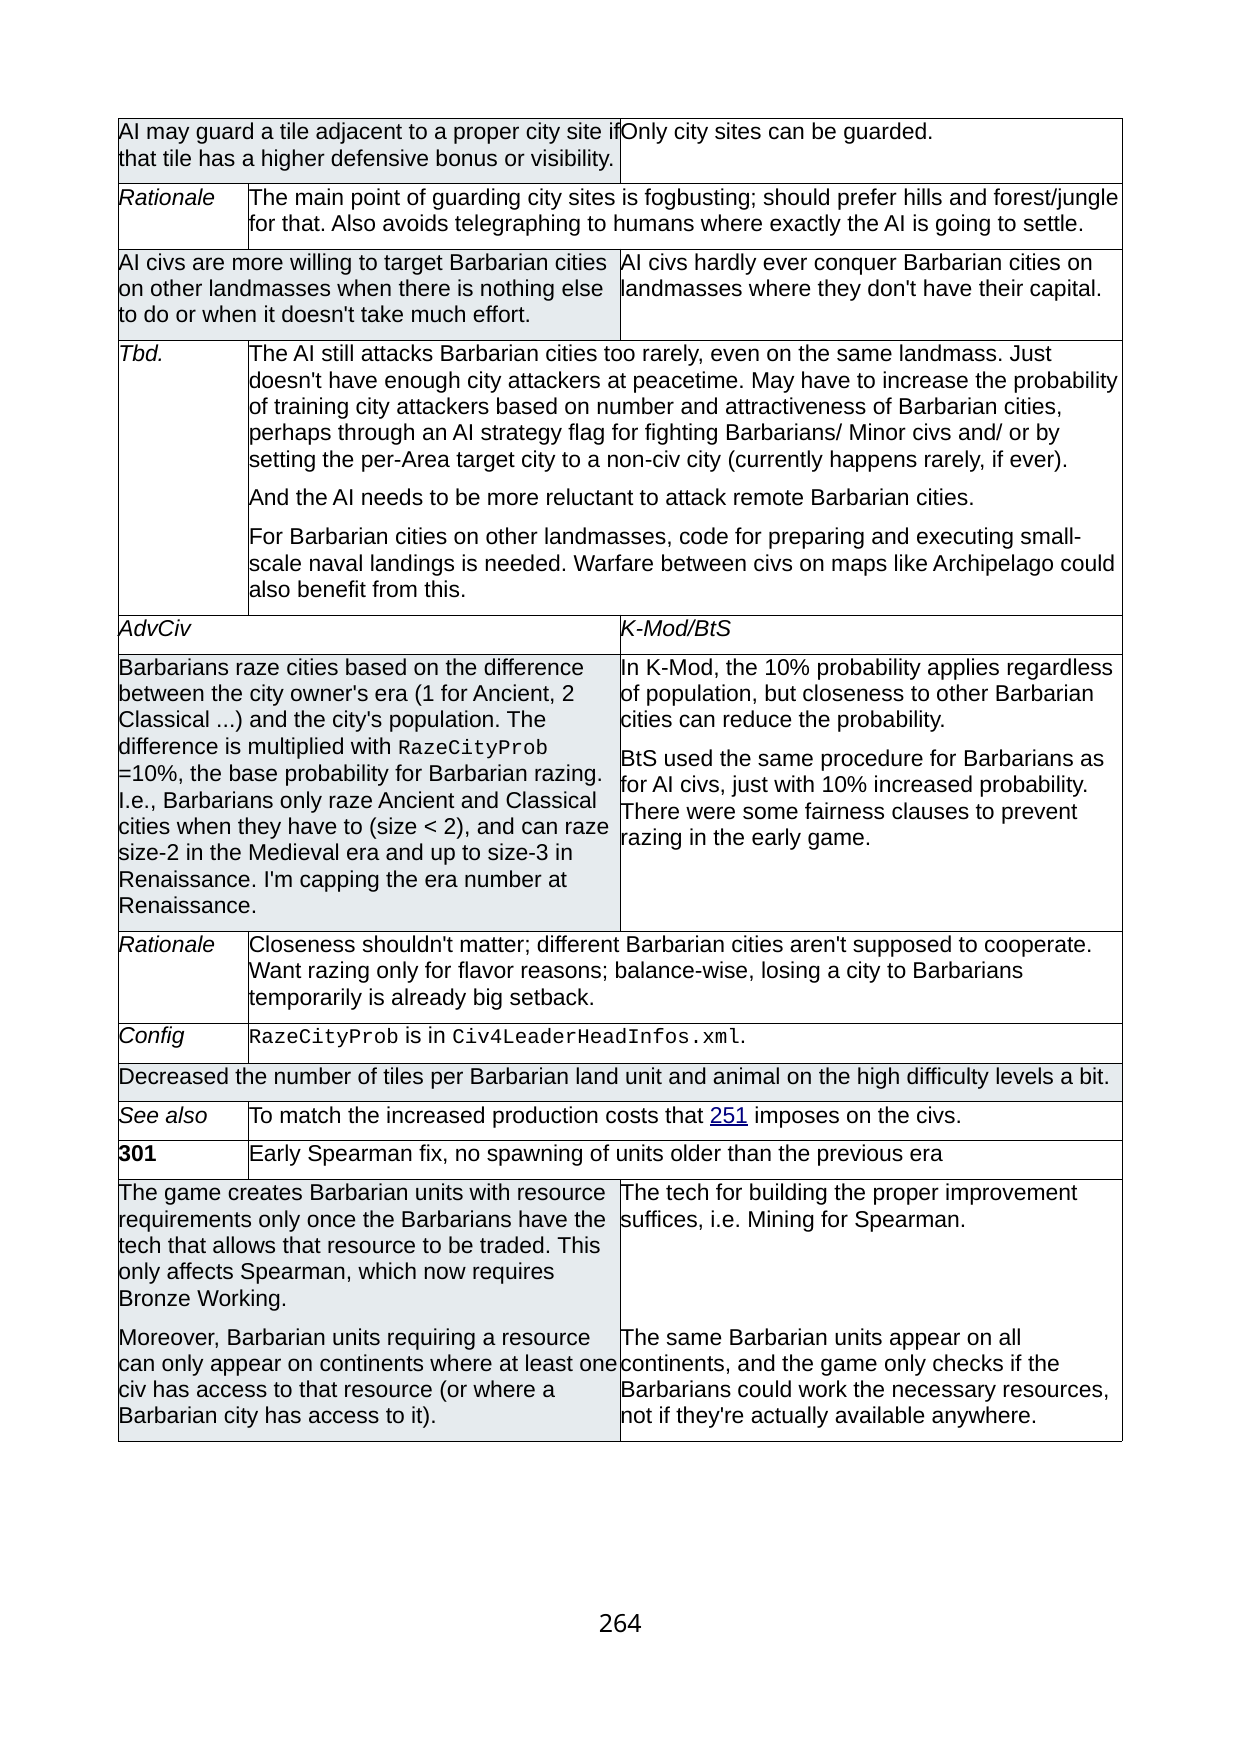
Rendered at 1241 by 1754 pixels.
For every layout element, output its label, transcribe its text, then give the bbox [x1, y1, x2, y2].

table_cell The main point of guarding city sites is fogbusting; should prefer hills and forest/jungle for that. Also avoids telegraphing to humans where exactly the AI is going to settle. [249, 184, 1122, 248]
table_cell The tech for building the proper improvement suffices, i.e. Mining for Spearman. The same Barbarian units appear on all continents, and the game only checks if the Barbarians could work the necessary resources, not if they're actually available anywhere. [621, 1180, 1122, 1441]
table_cell To match the increased production costs that 251 imposes on the civs. [249, 1102, 1122, 1140]
table_cell The AI still attacks Barbarian cities too rarely, even on the same landmass. Just doesn't have enough city attackers at peacetime. May have to increase the probability of training city attackers based on number and attractiveness of Barbarian cities, perhaps through an AI strategy flag for fighting Barbarians/ Minor civs and/ or by setting the per-Area target city to a non-civ city (currently happens rarely, if ever). And the AI needs to be more reluctant to attack remote Barbarian cities. For Barbarian cities on other landmasses, code for preparing and executing small-scale naval landings is needed. Warfare between civs on maps like Archipelago could also benefit from this. [249, 341, 1122, 614]
table_cell RazeCityProb is in Civ4LeaderHeadInfos.xml. [249, 1024, 1122, 1063]
table_cell Barbarians raze cities based on the difference between the city owner's era (1 for Ancient, 2 Classical ...) and the city's population. The difference is multiplied with RazeCityProb =10%, the base probability for Barbarian razing. I.e., Barbarians only raze Ancient and Classical cities when they have to (size < 2), and can raze size-2 in the Medieval era and up to size-3 in Renaissance. I'm capping the era number at Renaissance. [119, 655, 620, 931]
table_cell Early Spearman fix, no spawning of units older than the previous era [249, 1141, 1122, 1179]
table_cell See also [119, 1102, 248, 1140]
table_cell 301 [119, 1141, 248, 1179]
table_cell AI civs are more willing to target Barbarian cities on other landmasses when there is nothing else to do or when it doesn't take much effort. [119, 250, 620, 340]
table_cell Closeness shouldn't matter; different Barbarian cities aren't supposed to cooperate. Want razing only for flavor reasons; balance-wise, losing a city to Barbarians temporarily is already big setback. [249, 932, 1122, 1022]
table_cell Tbd. [119, 341, 248, 614]
table_cell The game creates Barbarian units with resource requirements only once the Barbarians have the tech that allows that resource to be traded. This only affects Spearman, which now requires Bronze Working. Moreover, Barbarian units requiring a resource can only appear on continents where at least one civ has access to that resource (or where a Barbarian city has access to it). [119, 1180, 620, 1441]
table_cell Config [119, 1024, 248, 1063]
table_cell In K-Mod, the 10% probability applies regardless of population, but closeness to other Barbarian cities can reduce the probability. BtS used the same procedure for Barbarians as for AI civs, just with 10% increased probability. There were some fairness clauses to prevent razing in the early game. [621, 655, 1122, 931]
table_cell Rationale [119, 184, 248, 248]
table_cell AdvCiv [119, 616, 620, 653]
table_cell AI may guard a tile adjacent to a proper city site if that tile has a higher defensive bonus or visibility. [119, 119, 620, 183]
table_cell Decreased the number of tiles per Barbarian land unit and animal on the high difficulty levels a bit. [119, 1064, 1122, 1101]
table_cell K-Mod/BtS [621, 616, 1122, 653]
table_cell AI civs hardly ever conquer Barbarian cities on landmasses where they don't have their capital. [621, 250, 1122, 340]
table_cell Rationale [119, 932, 248, 1022]
table_cell Only city sites can be guarded. [621, 119, 1122, 183]
